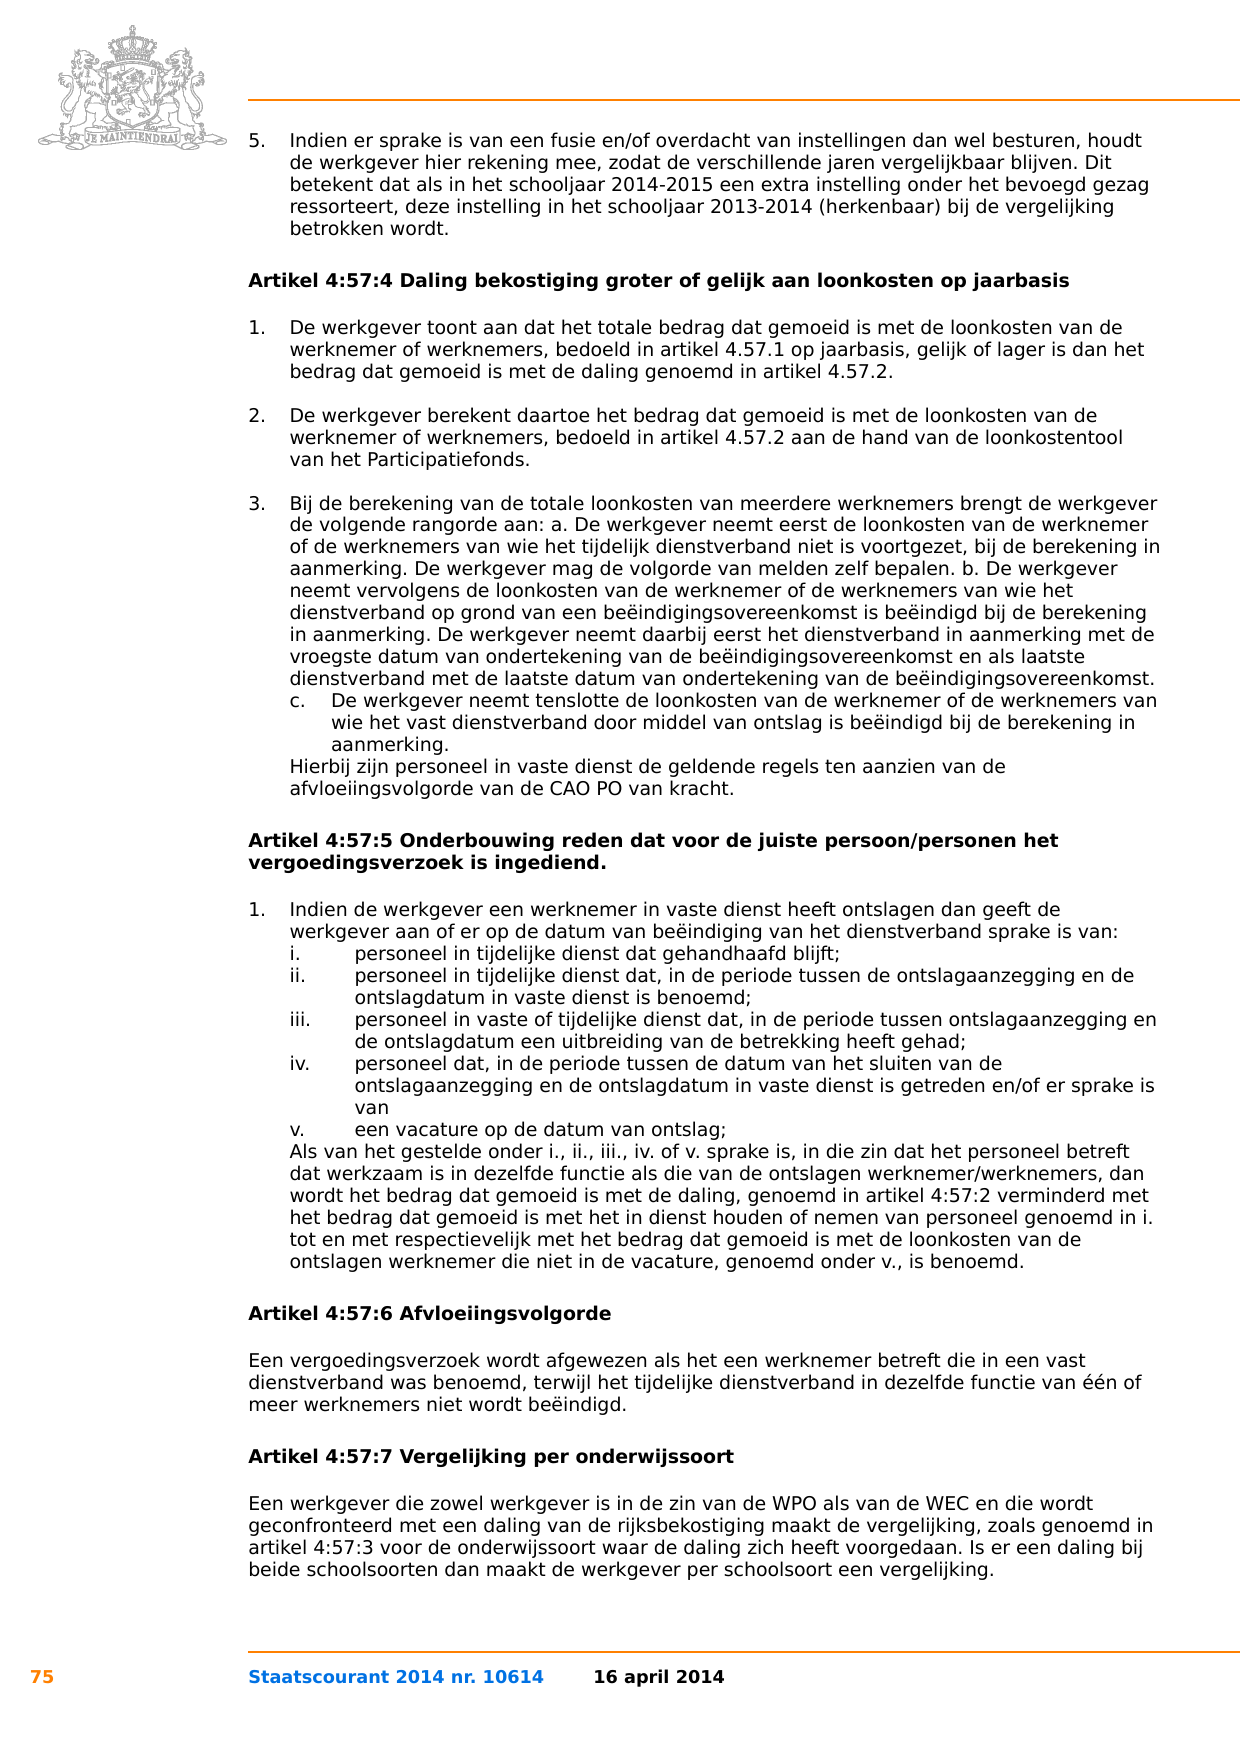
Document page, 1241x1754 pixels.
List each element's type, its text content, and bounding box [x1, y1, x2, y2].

text iv. personeel dat, in de periode tussen de datum van het sluiten van de ontslagaanzegging en de ontslagdatum in vaste dienst is getreden en/of er sprake is van [289, 1053, 1163, 1119]
text iii. personeel in vaste of tijdelijke dienst dat, in de periode tussen ontslagaanzegging en de ontslagdatum een uitbreiding van de betrekking heeft gehad; [289, 1009, 1163, 1053]
text Als van het gestelde onder i., ii., iii., iv. of v. sprake is, in die zin dat het personeel betreft dat werkzaam is in dezelfde functie als die van de ontslagen werknemer/werknemers, dan wordt het bedrag dat gemoeid is met de daling, genoemd in artikel 4:57:2 verminderd met het bedrag dat gemoeid is met het in dienst houden of nemen van personeel genoemd in i. tot en met respectievelijk met het bedrag dat gemoeid is met de loonkosten van de ontslagen werknemer die niet in de vacature, genoemd onder v., is benoemd. [289, 1141, 1163, 1273]
text 1. Indien de werkgever een werknemer in vaste dienst heeft ontslagen dan geeft de werkgever aan of er op de datum van beëindiging van het dienstverband sprake is van: [248, 899, 1163, 943]
text c. De werkgever neemt tenslotte de loonkosten van de werknemer of de werknemers van wie het vast dienstverband door middel van ontslag is beëindigd bij de berekening in aanmerking. [289, 690, 1163, 756]
text ii. personeel in tijdelijke dienst dat, in de periode tussen de ontslagaanzegging en de ontslagdatum in vaste dienst is benoemd; [289, 965, 1163, 1009]
text v. een vacature op de datum van ontslag; [289, 1119, 1163, 1141]
text Een werkgever die zowel werkgever is in de zin van de WPO als van de WEC en die wordt geconfronteerd met een daling van de rijksbekostiging maakt de vergelijking, zoals genoemd in artikel 4:57:3 voor de onderwijssoort waar de daling zich heeft voorgedaan. Is er een daling bij beide schoolsoorten dan maakt de werkgever per schoolsoort een vergelijking. [248, 1493, 1163, 1581]
subtitle Artikel 4:57:4 Daling bekostiging groter of gelijk aan loonkosten op jaarbasis [248, 270, 1163, 292]
picture [38, 25, 227, 150]
text 1. De werkgever toont aan dat het totale bedrag dat gemoeid is met de loonkosten van de werknemer of werknemers, bedoeld in artikel 4.57.1 op jaarbasis, gelijk of lager is dan het bedrag dat gemoeid is met de daling genoemd in artikel 4.57.2. [248, 317, 1163, 383]
text 5. Indien er sprake is van een fusie en/of overdacht van instellingen dan wel besturen, houdt de werkgever hier rekening mee, zodat de verschillende jaren vergelijkbaar blijven. Dit betekent dat als in het schooljaar 2014-2015 een extra instelling onder het bevoegd gezag ressorteert, deze instelling in het schooljaar 2013-2014 (herkenbaar) bij de vergelijking betrokken wordt. [248, 130, 1163, 240]
text Hierbij zijn personeel in vaste dienst de geldende regels ten aanzien van de afvloeiingsvolgorde van de CAO PO van kracht. [289, 756, 1163, 800]
text Een vergoedingsverzoek wordt afgewezen als het een werknemer betreft die in een vast dienstverband was benoemd, terwijl het tijdelijke dienstverband in dezelfde functie van één of meer werknemers niet wordt beëindigd. [248, 1350, 1163, 1416]
text 2. De werkgever berekent daartoe het bedrag dat gemoeid is met de loonkosten van de werknemer of werknemers, bedoeld in artikel 4.57.2 aan de hand van de loonkostentool van het Participatiefonds. [248, 404, 1163, 471]
subtitle Artikel 4:57:6 Afvloeiingsvolgorde [248, 1303, 1163, 1325]
subtitle Artikel 4:57:7 Vergelijking per onderwijssoort [248, 1446, 1163, 1468]
subtitle Artikel 4:57:5 Onderbouwing reden dat voor de juiste persoon/personen het vergoedingsverzoek is ingediend. [248, 830, 1163, 874]
text 3. Bij de berekening van de totale loonkosten van meerdere werknemers brengt de werkgever de volgende rangorde aan: a. De werkgever neemt eerst de loonkosten van de werknemer of de werknemers van wie het tijdelijk dienstverband niet is voortgezet, bij de berekening in aanmerking. De werkgever mag de volgorde van melden zelf bepalen. b. De werkgever neemt vervolgens de loonkosten van de werknemer of de werknemers van wie het dienstverband op grond van een beëindigingsovereenkomst is beëindigd bij de berekening in aanmerking. De werkgever neemt daarbij eerst het dienstverband in aanmerking met de vroegste datum van ondertekening van de beëindigingsovereenkomst en als laatste dienstverband met de laatste datum van ondertekening van de beëindigingsovereenkomst. [248, 492, 1163, 690]
text i. personeel in tijdelijke dienst dat gehandhaafd blijft; [289, 943, 1163, 965]
